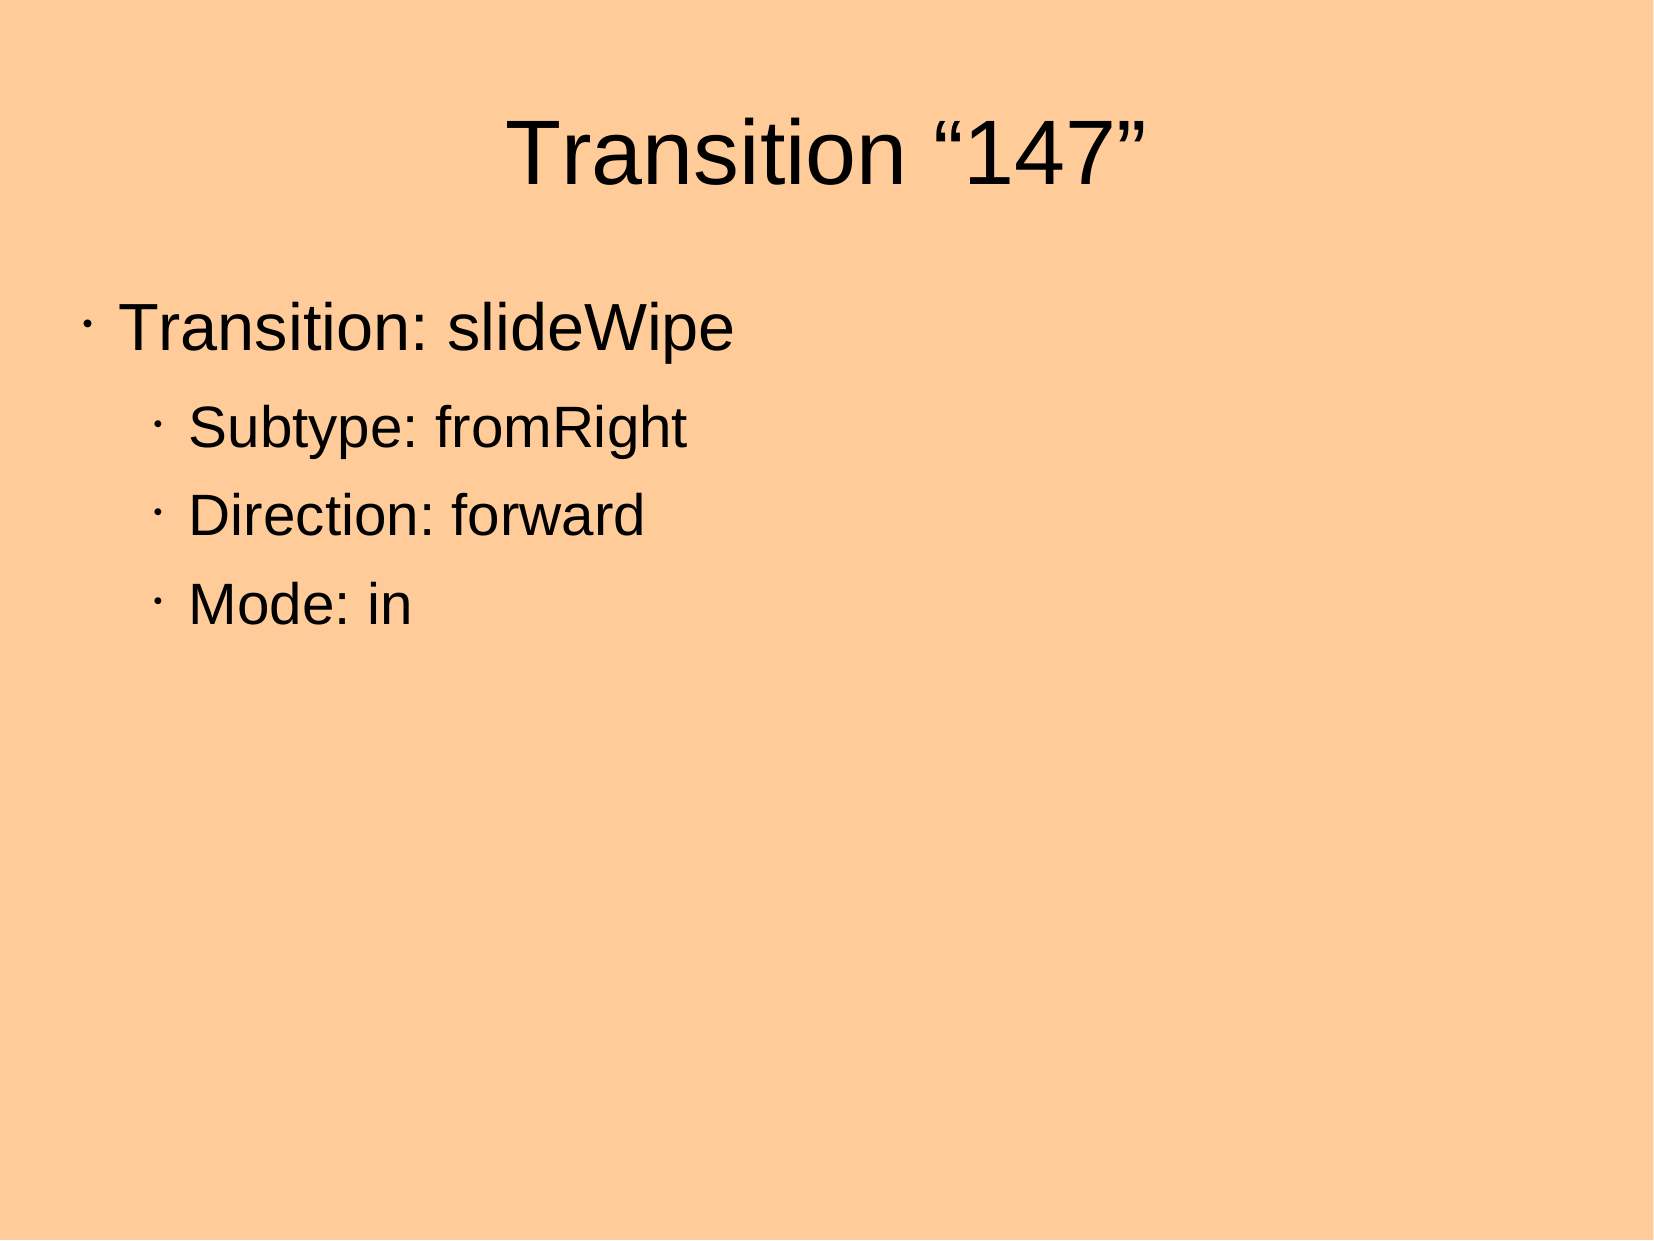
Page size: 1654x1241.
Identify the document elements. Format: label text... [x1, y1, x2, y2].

list Transition: slideWipe Subtype: fromRight Direction: forward Mode: in [82, 290, 1571, 1080]
title Transition “147” [82, 49, 1571, 257]
